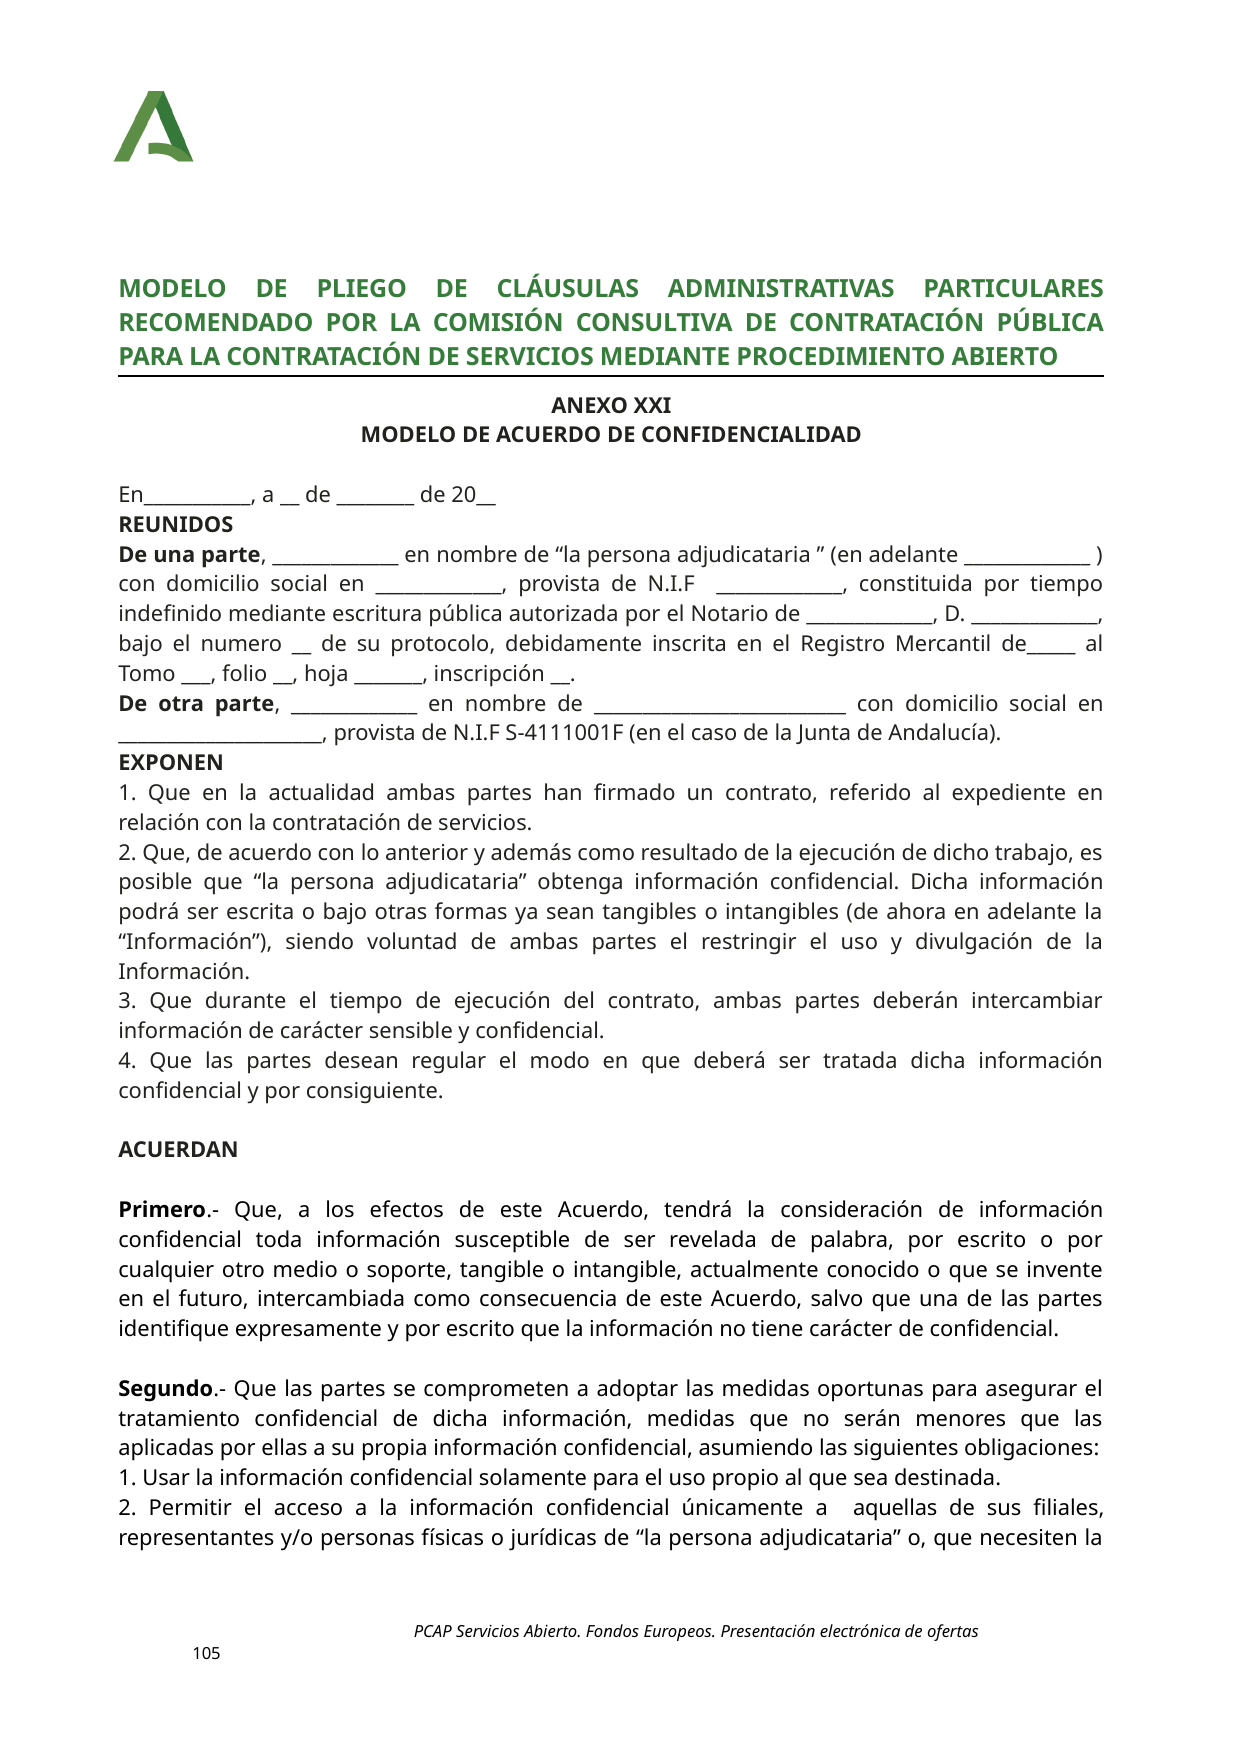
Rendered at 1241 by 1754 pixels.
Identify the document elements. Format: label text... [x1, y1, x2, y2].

text MODELO DE PLIEGO DE CLÁUSULAS ADMINISTRATIVAS PARTICULARES RECOMENDADO POR LA COMISIÓN CONSULTIVA DE CONTRATACIÓN PÚBLICA PARA LA CONTRATACIÓN DE SERVICIOS MEDIANTE PROCEDIMIENTO ABIERTO [118, 271, 1104, 375]
text 3. Que durante el tiempo de ejecución del contrato, ambas partes deberán intercambiar información de carácter sensible y confidencial. [118, 986, 1104, 1045]
text MODELO DE ACUERDO DE CONFIDENCIALIDAD [118, 419, 1104, 449]
text ACUERDAN [118, 1134, 1104, 1164]
text De otra parte, _____________ en nombre de __________________________ con domicilio social en _____________________, provista de N.I.F S-4111001F (en el caso de la Junta de Andalucía). [118, 688, 1104, 747]
text REUNIDOS [118, 509, 1104, 539]
text 1. Usar la información confidencial solamente para el uso propio al que sea destinada. [118, 1462, 1104, 1492]
text EXPONEN [118, 747, 1104, 777]
text En___________, a __ de ________ de 20__ [118, 479, 1104, 509]
text 1. Que en la actualidad ambas partes han firmado un contrato, referido al expediente en relación con la contratación de servicios. [118, 777, 1104, 837]
text 2. Permitir el acceso a la información confidencial únicamente a aquellas de sus filiales, representantes y/o personas físicas o jurídicas de “la persona adjudicataria” o, que necesiten la [118, 1492, 1104, 1552]
picture [109, 86, 198, 166]
text 4. Que las partes desean regular el modo en que deberá ser tratada dicha información confidencial y por consiguiente. [118, 1045, 1104, 1105]
text Primero.- Que, a los efectos de este Acuerdo, tendrá la consideración de información confidencial toda información susceptible de ser revelada de palabra, por escrito o por cualquier otro medio o soporte, tangible o intangible, actualmente conocido o que se invente en el futuro, intercambiada como consecuencia de este Acuerdo, salvo que una de las partes identifique expresamente y por escrito que la información no tiene carácter de confidencial. [118, 1194, 1104, 1343]
text Segundo.- Que las partes se comprometen a adoptar las medidas oportunas para asegurar el tratamiento confidencial de dicha información, medidas que no serán menores que las aplicadas por ellas a su propia información confidencial, asumiendo las siguientes obligaciones: [118, 1373, 1104, 1462]
text De una parte, _____________ en nombre de “la persona adjudicataria ” (en adelante _____________ ) con domicilio social en _____________, provista de N.I.F _____________, constituida por tiempo indefinido mediante escritura pública autorizada por el Notario de _____________, D. _____________, bajo el numero __ de su protocolo, debidamente inscrita en el Registro Mercantil de_____ al Tomo ___, folio __, hoja _______, inscripción __. [118, 539, 1104, 688]
text ANEXO XXI [118, 390, 1104, 419]
text 2. Que, de acuerdo con lo anterior y además como resultado de la ejecución de dicho trabajo, es posible que “la persona adjudicataria” obtenga información confidencial. Dicha información podrá ser escrita o bajo otras formas ya sean tangibles o intangibles (de ahora en adelante la “Información”), siendo voluntad de ambas partes el restringir el uso y divulgación de la Información. [118, 837, 1104, 986]
